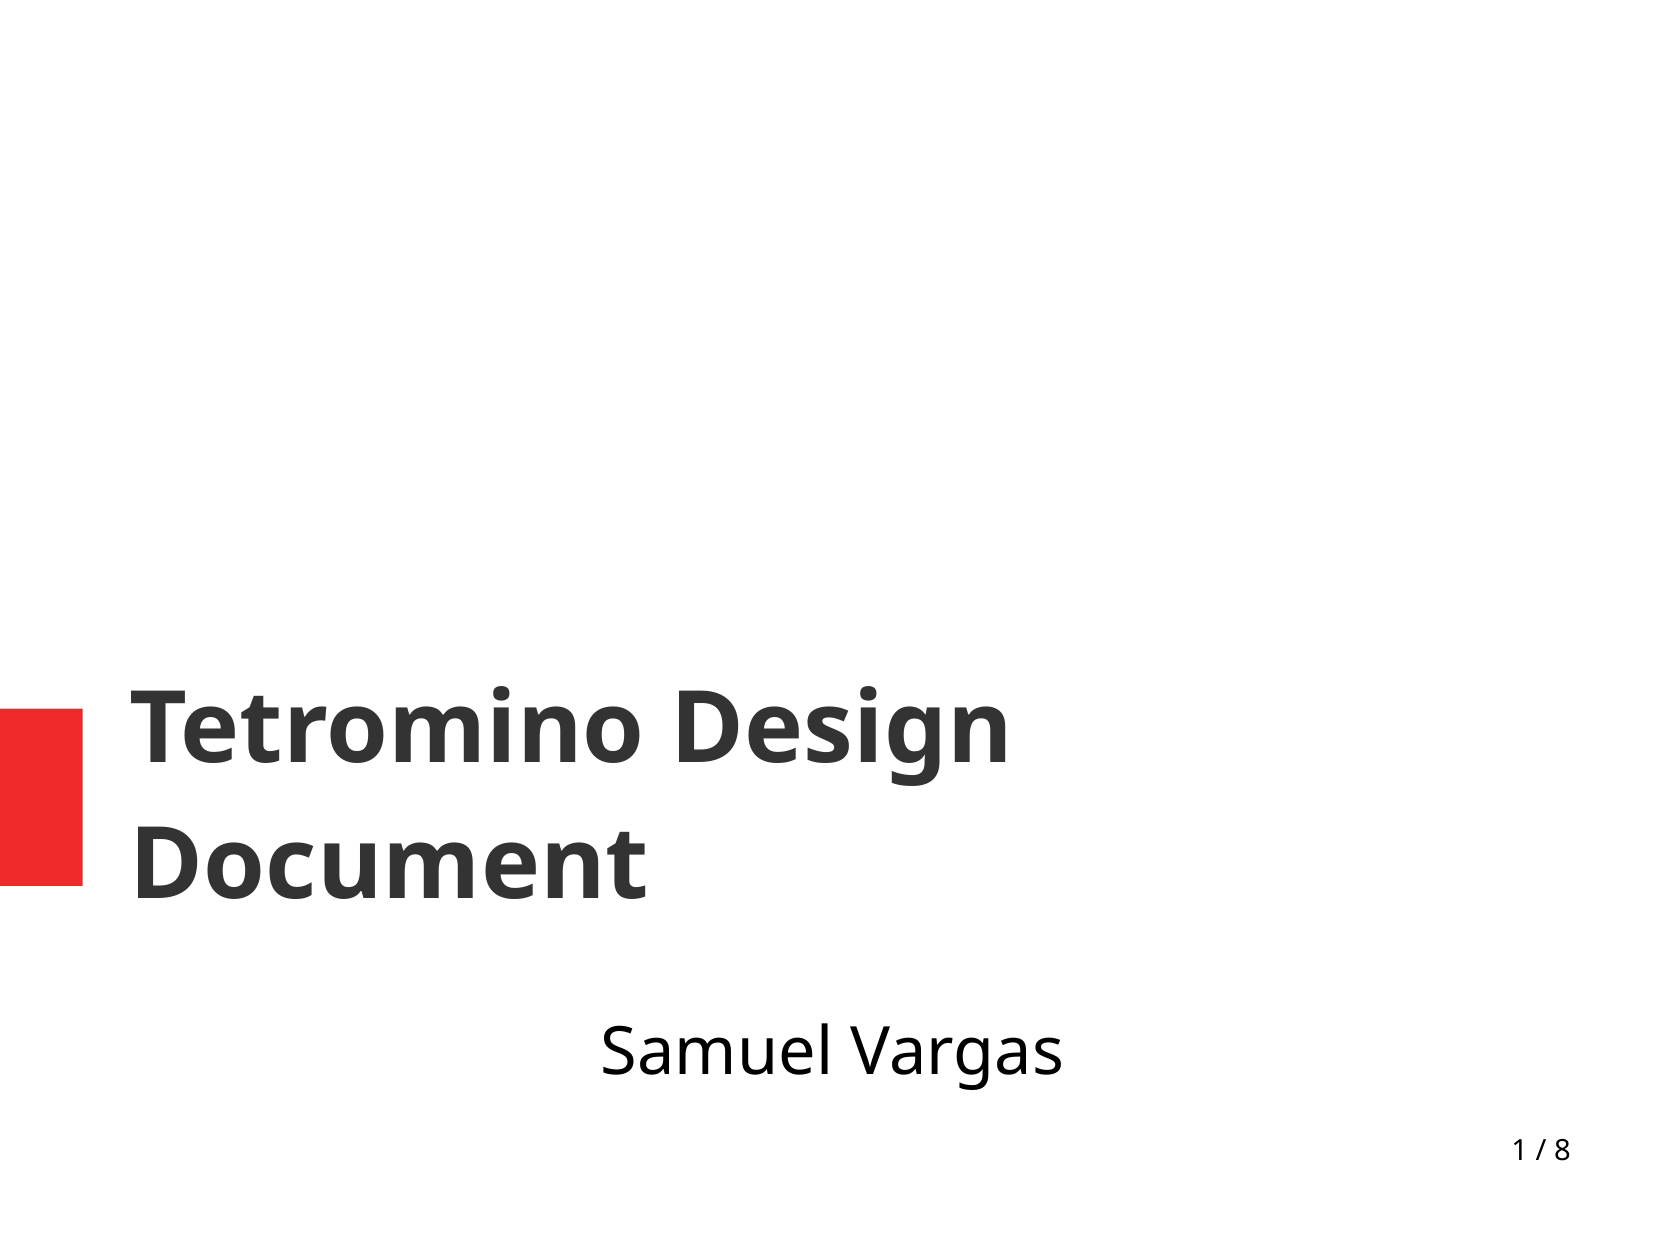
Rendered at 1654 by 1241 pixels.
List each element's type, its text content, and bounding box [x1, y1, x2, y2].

subtitle Samuel Vargas [129, 968, 1536, 1130]
title Tetromino Design Document [129, 655, 1536, 928]
